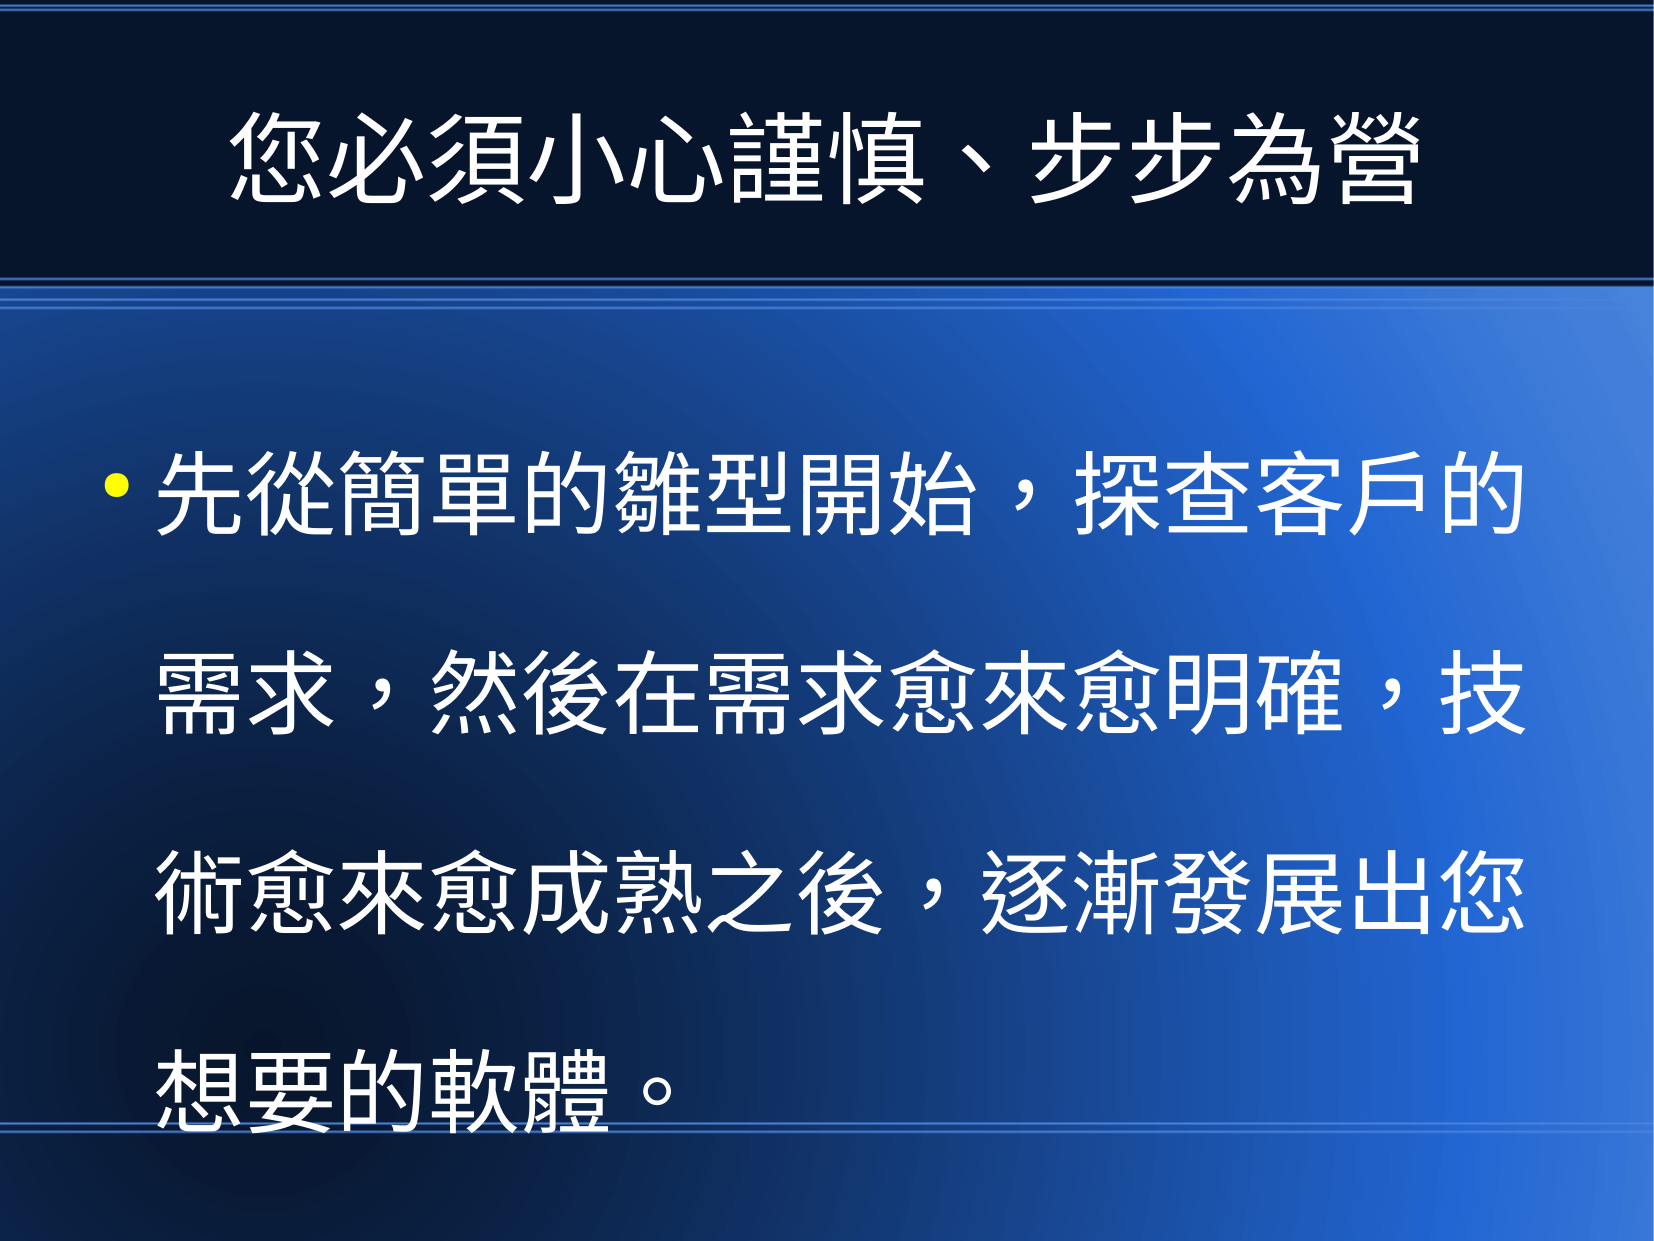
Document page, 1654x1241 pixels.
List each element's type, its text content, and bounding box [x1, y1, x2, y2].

title 您必須小心謹慎、步步為營 [82, 49, 1571, 257]
list 先從簡單的雛型開始，探查客戶的需求，然後在需求愈來愈明確，技術愈來愈成熟之後，逐漸發展出您想要的軟體。 [82, 355, 1571, 1241]
picture [0, 0, 1654, 1241]
